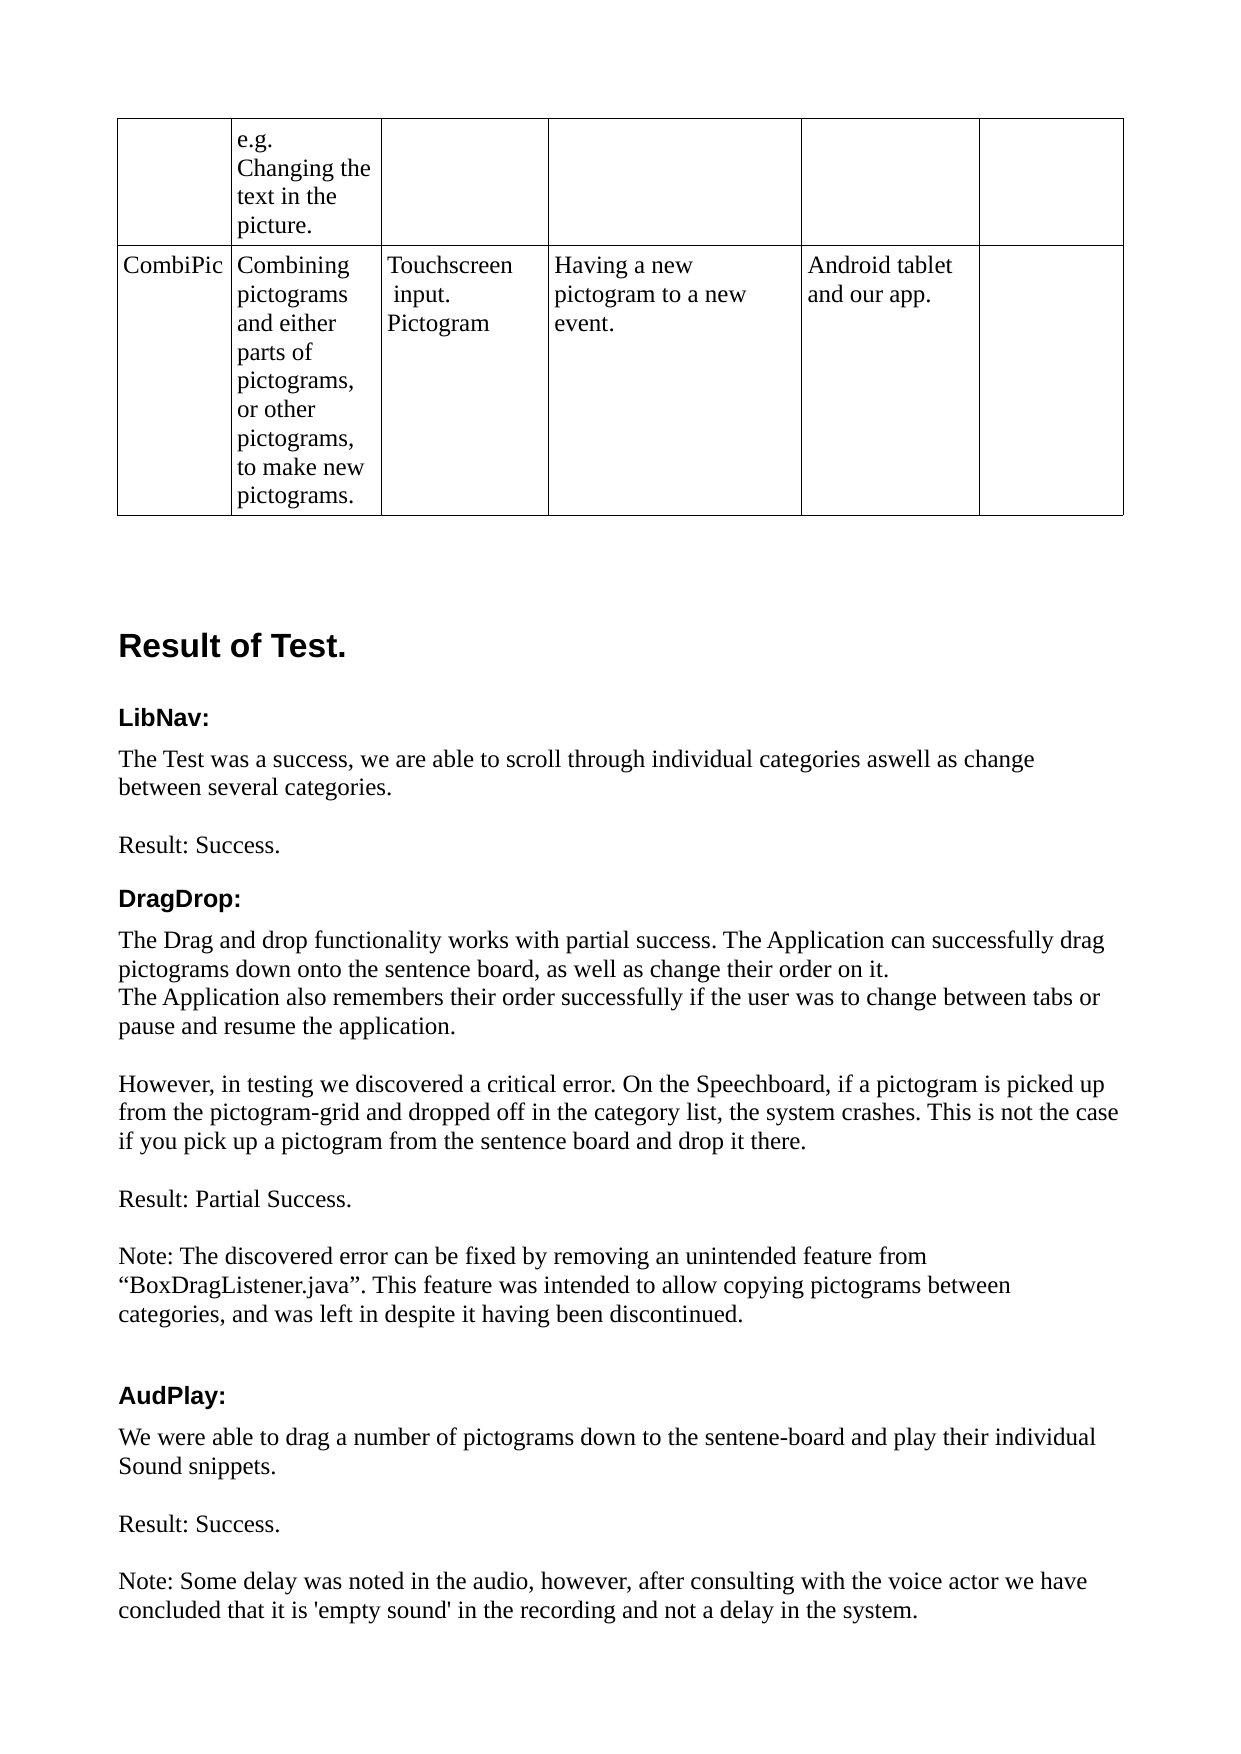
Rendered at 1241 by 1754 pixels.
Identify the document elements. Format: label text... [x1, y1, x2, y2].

table_cell [118, 119, 231, 245]
text Result: Partial Success. [118, 1184, 1122, 1212]
table_cell [549, 119, 801, 245]
subtitle AudPlay: [118, 1381, 1122, 1410]
table_cell Having a new pictogram to a new event. [549, 246, 801, 515]
table_cell [980, 246, 1123, 515]
text The Test was a success, we are able to scroll through individual categories aswell as change between several categories. [118, 744, 1122, 801]
table_cell e.g. Changing the text in the picture. [232, 119, 381, 245]
table_cell Combining pictograms and either parts of pictograms, or other pictograms, to make new pictograms. [232, 246, 381, 515]
text Note: Some delay was noted in the audio, however, after consulting with the voice actor we have concluded that it is 'empty sound' in the recording and not a delay in the system. [118, 1566, 1122, 1624]
subtitle LibNav: [118, 702, 1122, 731]
table_cell [802, 119, 979, 245]
text However, in testing we discovered a critical error. On the Speechboard, if a pictogram is picked up from the pictogram-grid and dropped off in the category list, the system crashes. This is not the case if you pick up a pictogram from the sentence board and drop it there. [118, 1069, 1122, 1155]
table_cell [980, 119, 1123, 245]
table_cell Android tablet and our app. [802, 246, 979, 515]
text We were able to drag a number of pictograms down to the sentene-board and play their individual Sound snippets. [118, 1422, 1122, 1480]
subtitle Result of Test. [118, 626, 1122, 665]
text Note: The discovered error can be fixed by removing an unintended feature from “BoxDragListener.java”. This feature was intended to allow copying pictograms between categories, and was left in despite it having been discontinued. [118, 1241, 1122, 1327]
subtitle DragDrop: [118, 884, 1122, 912]
text Result: Success. [118, 1509, 1122, 1537]
text The Application also remembers their order successfully if the user was to change between tabs or pause and resume the application. [118, 982, 1122, 1040]
text The Drag and drop functionality works with partial success. The Application can successfully drag pictograms down onto the sentence board, as well as change their order on it. [118, 925, 1122, 982]
table_cell [382, 119, 548, 245]
text Result: Success. [118, 830, 1122, 859]
table_cell Touchscreen input. Pictogram [382, 246, 548, 515]
table_cell CombiPic [118, 246, 231, 515]
